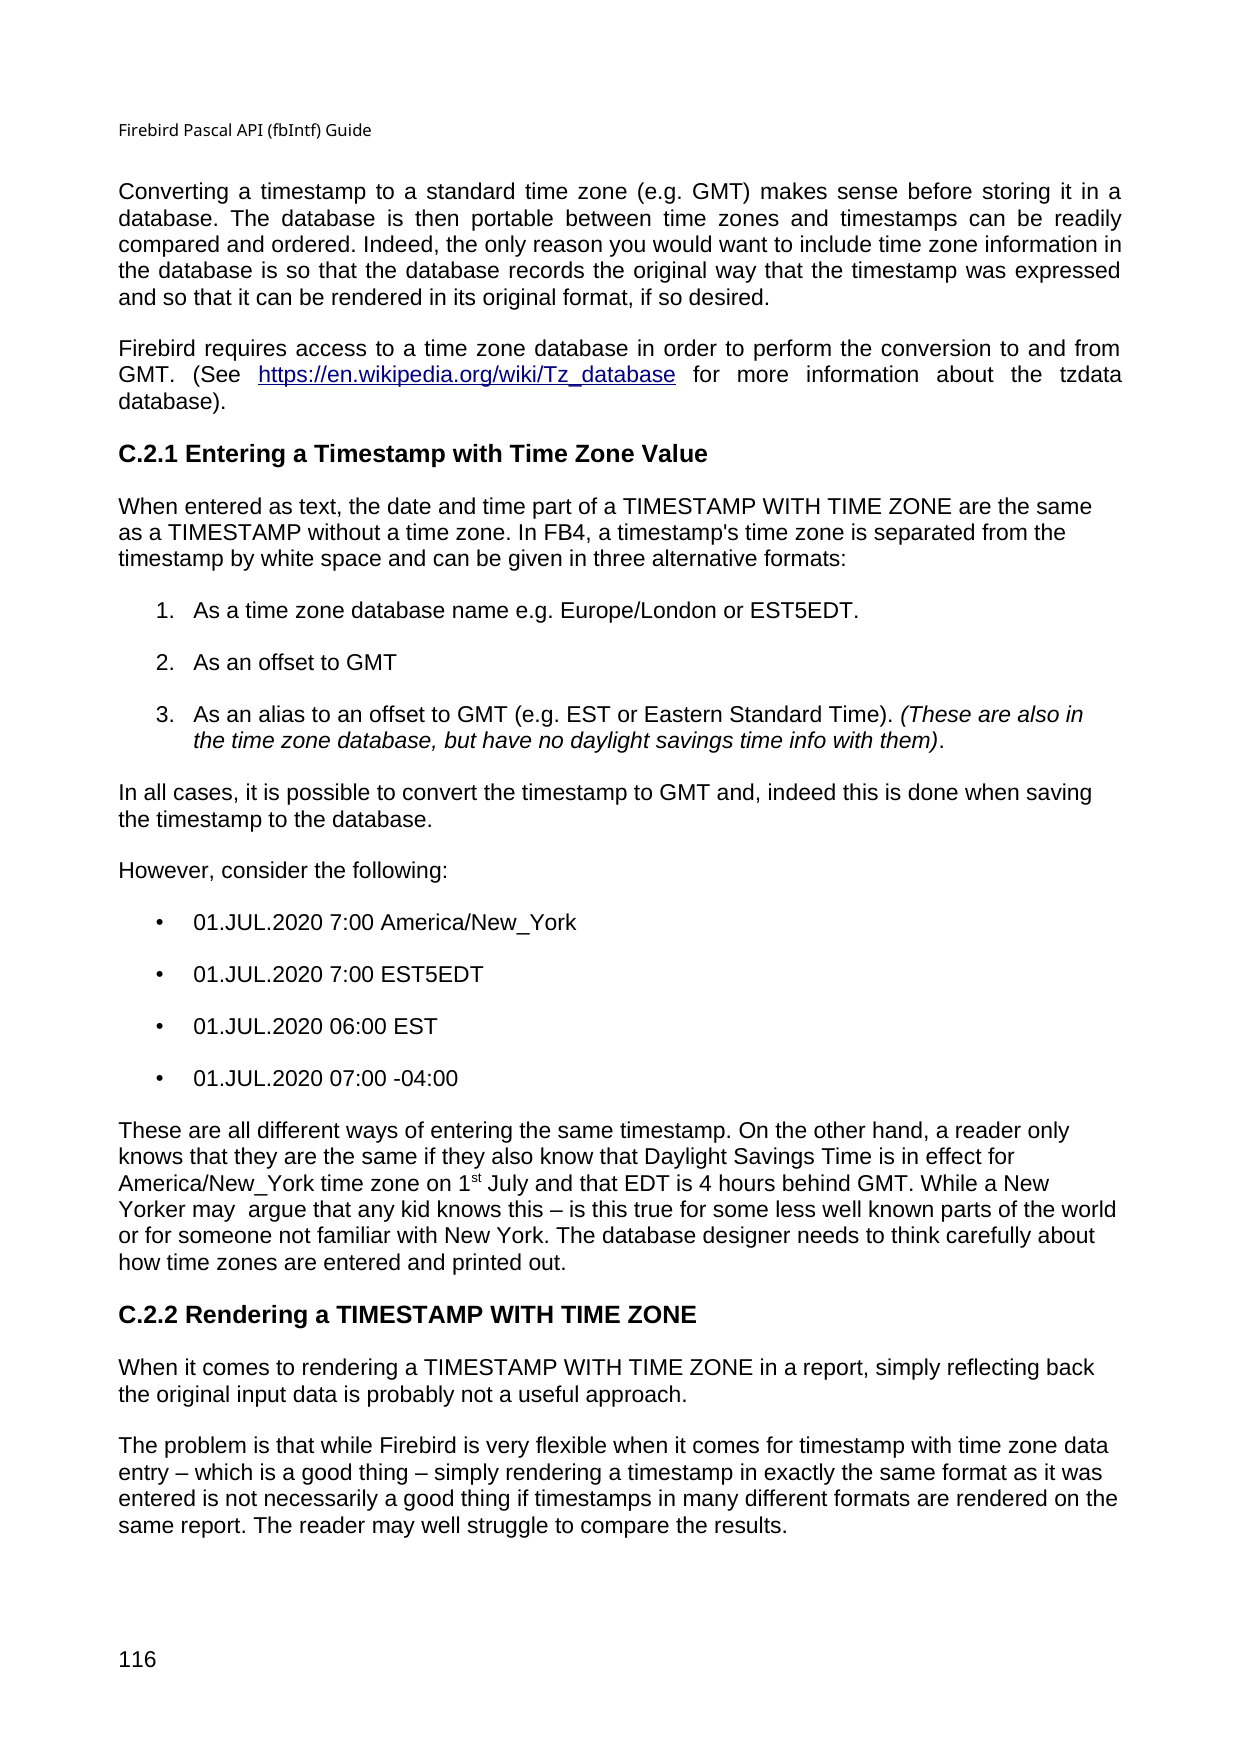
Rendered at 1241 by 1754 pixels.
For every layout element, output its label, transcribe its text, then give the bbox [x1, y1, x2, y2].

list As an offset to GMT [156, 649, 1122, 676]
list 01.JUL.2020 7:00 EST5EDT [156, 961, 1122, 988]
list 01.JUL.2020 7:00 America/New_York [156, 909, 1122, 936]
text When it comes to rendering a TIMESTAMP WITH TIME ZONE in a report, simply reflecting back the original input data is probably not a useful approach. [118, 1354, 1122, 1407]
text However, consider the following: [118, 857, 1122, 884]
list As an alias to an offset to GMT (e.g. EST or Eastern Standard Time). (These are also in the time zone database, but have no daylight savings time info with them). [156, 701, 1122, 754]
text In all cases, it is possible to convert the timestamp to GMT and, indeed this is done when saving the timestamp to the database. [118, 779, 1122, 832]
text The problem is that while Firebird is very flexible when it comes for timestamp with time zone data entry – which is a good thing – simply rendering a timestamp in exactly the same format as it was entered is not necessarily a good thing if timestamps in many different formats are rendered on the same report. The reader may well struggle to compare the results. [118, 1432, 1122, 1538]
text Converting a timestamp to a standard time zone (e.g. GMT) makes sense before storing it in a database. The database is then portable between time zones and timestamps can be readily compared and ordered. Indeed, the only reason you would want to include time zone information in the database is so that the database records the original way that the timestamp was expressed and so that it can be rendered in its original format, if so desired. [118, 178, 1122, 310]
subtitle Entering a Timestamp with Time Zone Value [118, 439, 1122, 468]
text Firebird requires access to a time zone database in order to perform the conversion to and from GMT. (See https://en.wikipedia.org/wiki/Tz_database for more information about the tzdata database). [118, 335, 1122, 414]
list 01.JUL.2020 06:00 EST [156, 1013, 1122, 1039]
text These are all different ways of entering the same timestamp. On the other hand, a reader only knows that they are the same if they also know that Daylight Savings Time is in effect for America/New_York time zone on 1st July and that EDT is 4 hours behind GMT. While a New Yorker may argue that any kid knows this – is this true for some less well known parts of the world or for someone not familiar with New York. The database designer needs to think carefully about how time zones are entered and printed out. [118, 1117, 1122, 1275]
list 01.JUL.2020 07:00 -04:00 [156, 1065, 1122, 1091]
text When entered as text, the date and time part of a TIMESTAMP WITH TIME ZONE are the same as a TIMESTAMP without a time zone. In FB4, a timestamp's time zone is separated from the timestamp by white space and can be given in three alternative formats: [118, 493, 1122, 572]
subtitle Rendering a TIMESTAMP WITH TIME ZONE [118, 1301, 1122, 1329]
list As a time zone database name e.g. Europe/London or EST5EDT. [156, 597, 1122, 624]
